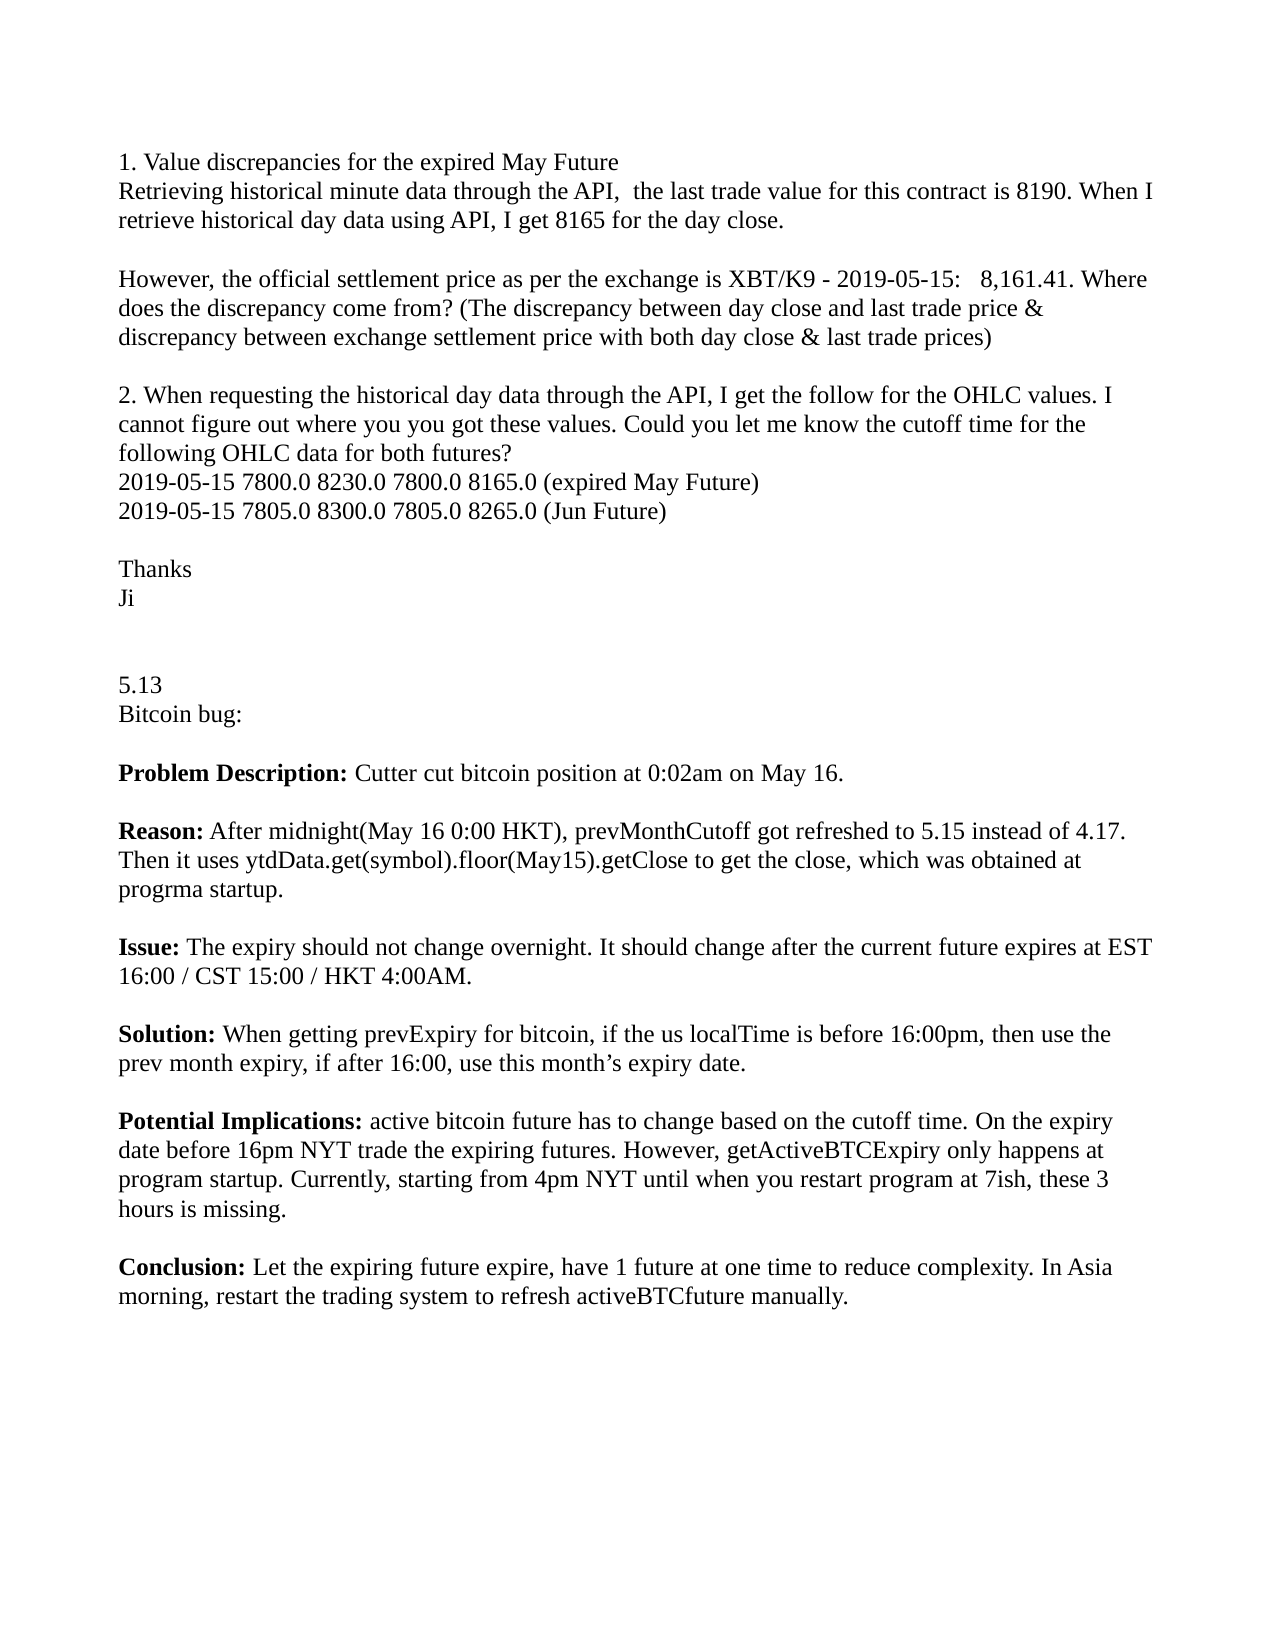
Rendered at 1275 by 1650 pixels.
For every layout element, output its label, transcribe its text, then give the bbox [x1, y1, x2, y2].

text However, the official settlement price as per the exchange is XBT/K9 - 2019-05-15: 8,161.41. Where does the discrepancy come from? (The discrepancy between day close and last trade price & discrepancy between exchange settlement price with both day close & last trade prices) [118, 263, 1157, 351]
text Potential Implications: active bitcoin future has to change based on the cutoff time. On the expiry date before 16pm NYT trade the expiring futures. However, getActiveBTCExpiry only happens at program startup. Currently, starting from 4pm NYT until when you restart program at 7ish, these 3 hours is missing. [118, 1106, 1157, 1222]
text 2019-05-15 7800.0 8230.0 7800.0 8165.0 (expired May Future) [118, 467, 1157, 496]
text Problem Description: Cutter cut bitcoin position at 0:02am on May 16. [118, 757, 1157, 787]
text 2. When requesting the historical day data through the API, I get the follow for the OHLC values. I cannot figure out where you you got these values. Could you let me know the cutoff time for the following OHLC data for both futures? [118, 380, 1157, 467]
text 1. Value discrepancies for the expired May Future [118, 147, 1157, 176]
text Issue: The expiry should not change overnight. It should change after the current future expires at EST 16:00 / CST 15:00 / HKT 4:00AM. [118, 932, 1157, 990]
text Conclusion: Let the expiring future expire, have 1 future at one time to reduce complexity. In Asia morning, restart the trading system to refresh activeBTCfuture manually. [118, 1252, 1157, 1310]
text Ji [118, 583, 1157, 612]
text Bitcoin bug: [118, 699, 1157, 728]
text Reason: After midnight(May 16 0:00 HKT), prevMonthCutoff got refreshed to 5.15 instead of 4.17. Then it uses ytdData.get(symbol).floor(May15).getClose to get the close, which was obtained at progrma startup. [118, 816, 1157, 903]
text Solution: When getting prevExpiry for bitcoin, if the us localTime is before 16:00pm, then use the prev month expiry, if after 16:00, use this month’s expiry date. [118, 1019, 1157, 1077]
text 5.13 [118, 670, 1157, 699]
text 2019-05-15 7805.0 8300.0 7805.0 8265.0 (Jun Future) [118, 496, 1157, 525]
text Thanks [118, 554, 1157, 583]
text Retrieving historical minute data through the API, the last trade value for this contract is 8190. When I retrieve historical day data using API, I get 8165 for the day close. [118, 176, 1157, 234]
